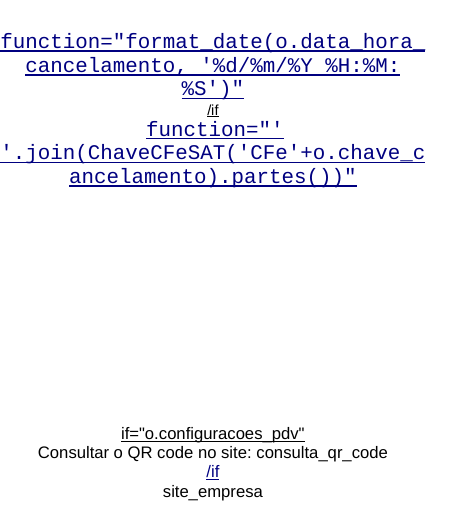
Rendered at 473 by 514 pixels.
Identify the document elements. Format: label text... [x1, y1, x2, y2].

table_cell cancelamento, '%d/%m/%Y %H:%M:%S')" /if function="' '.join(ChaveCFeSAT('CFe'+o.chave_c [0, 52, 425, 162]
table_cell ancelamento).partes())" [0, 163, 425, 189]
table_cell if="o.configuracoes_pdv" Consultar o QR code no site: consulta_qr_code /if site_empresa [0, 190, 425, 501]
table_cell function="format_date(o.data_hora_ [0, 12, 425, 50]
